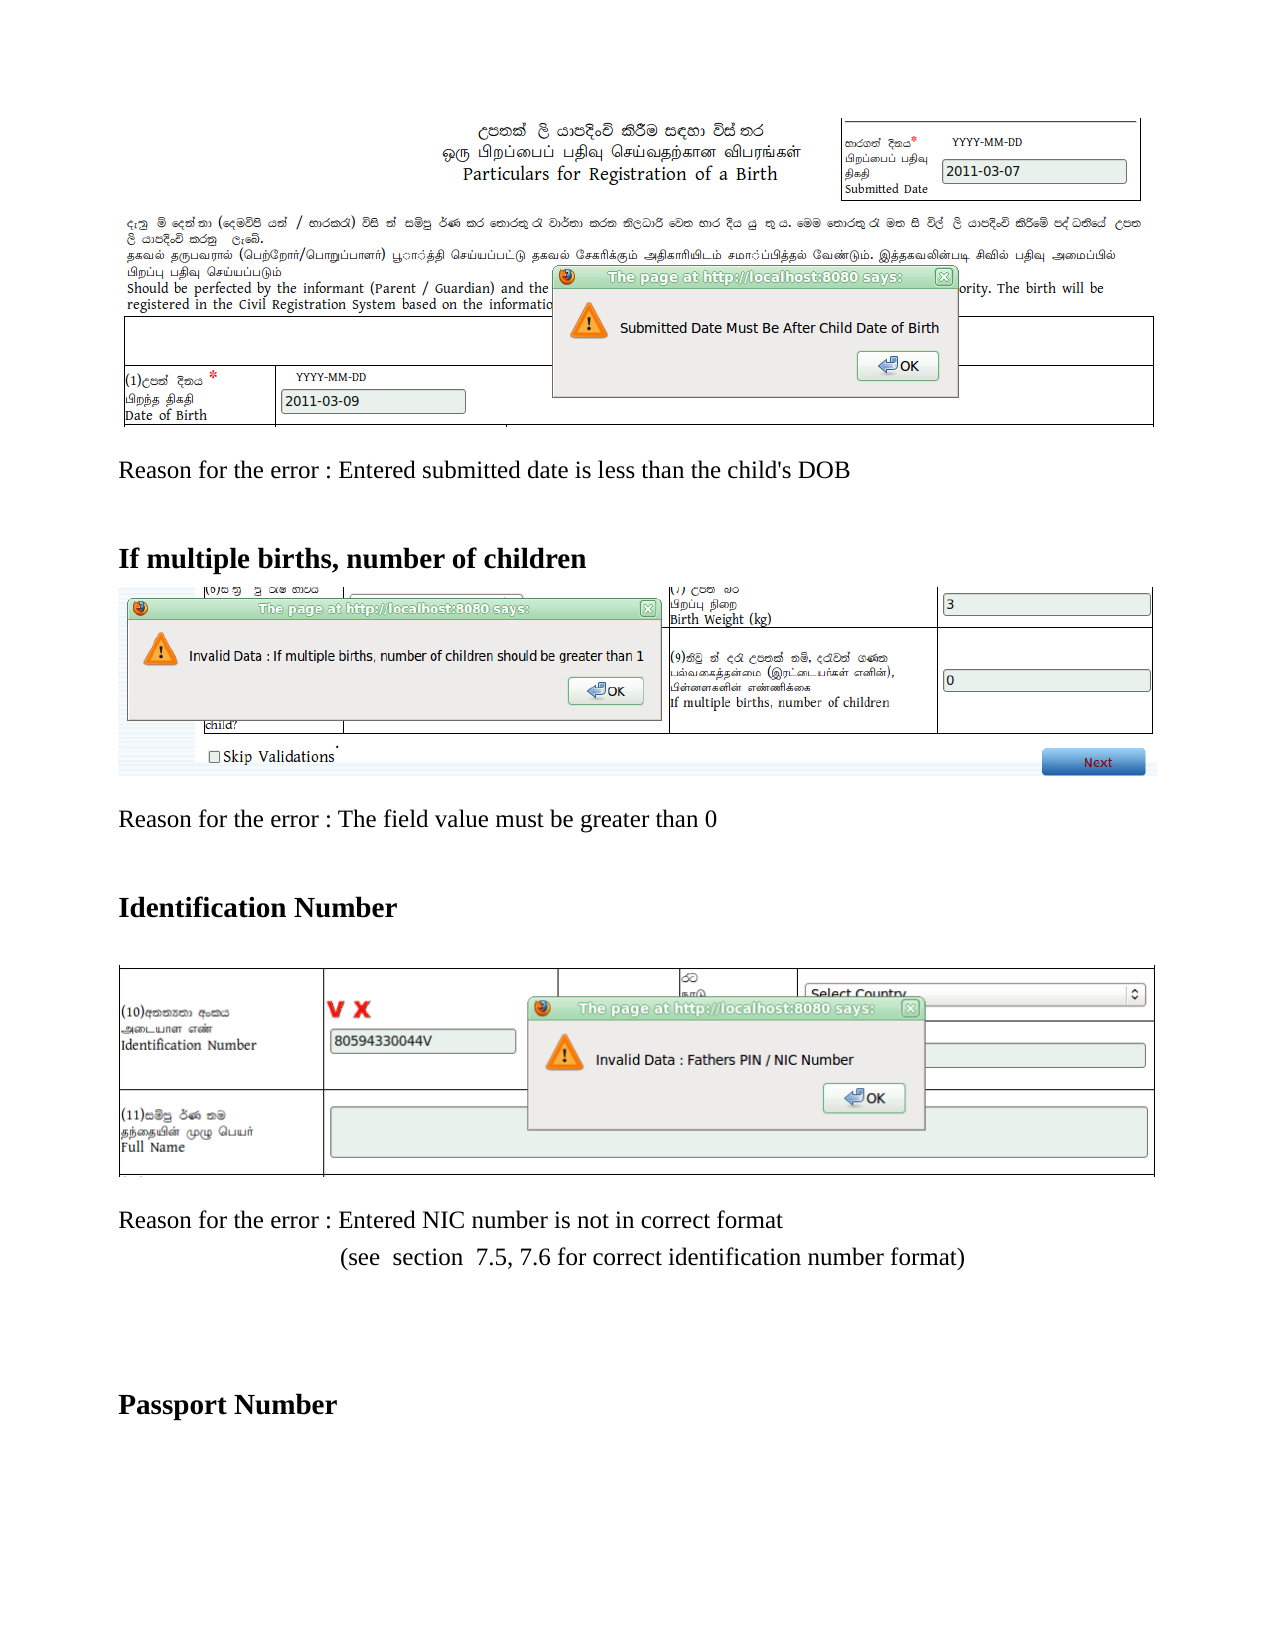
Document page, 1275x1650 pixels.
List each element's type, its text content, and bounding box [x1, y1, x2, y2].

picture [118, 587, 1157, 776]
text Passport Number [118, 1387, 1157, 1421]
text Identification Number [118, 891, 1157, 924]
text Reason for the error : The field value must be greater than 0 [118, 804, 1157, 833]
text Reason for the error : Entered submitted date is less than the child's DOB [118, 455, 1157, 484]
text If multiple births, number of children [118, 542, 1157, 575]
picture [118, 965, 1157, 1177]
picture [118, 118, 1157, 427]
text (see section 7.5, 7.6 for correct identification number format) [118, 1234, 1157, 1272]
text Reason for the error : Entered NIC number is not in correct format [118, 1205, 1157, 1234]
